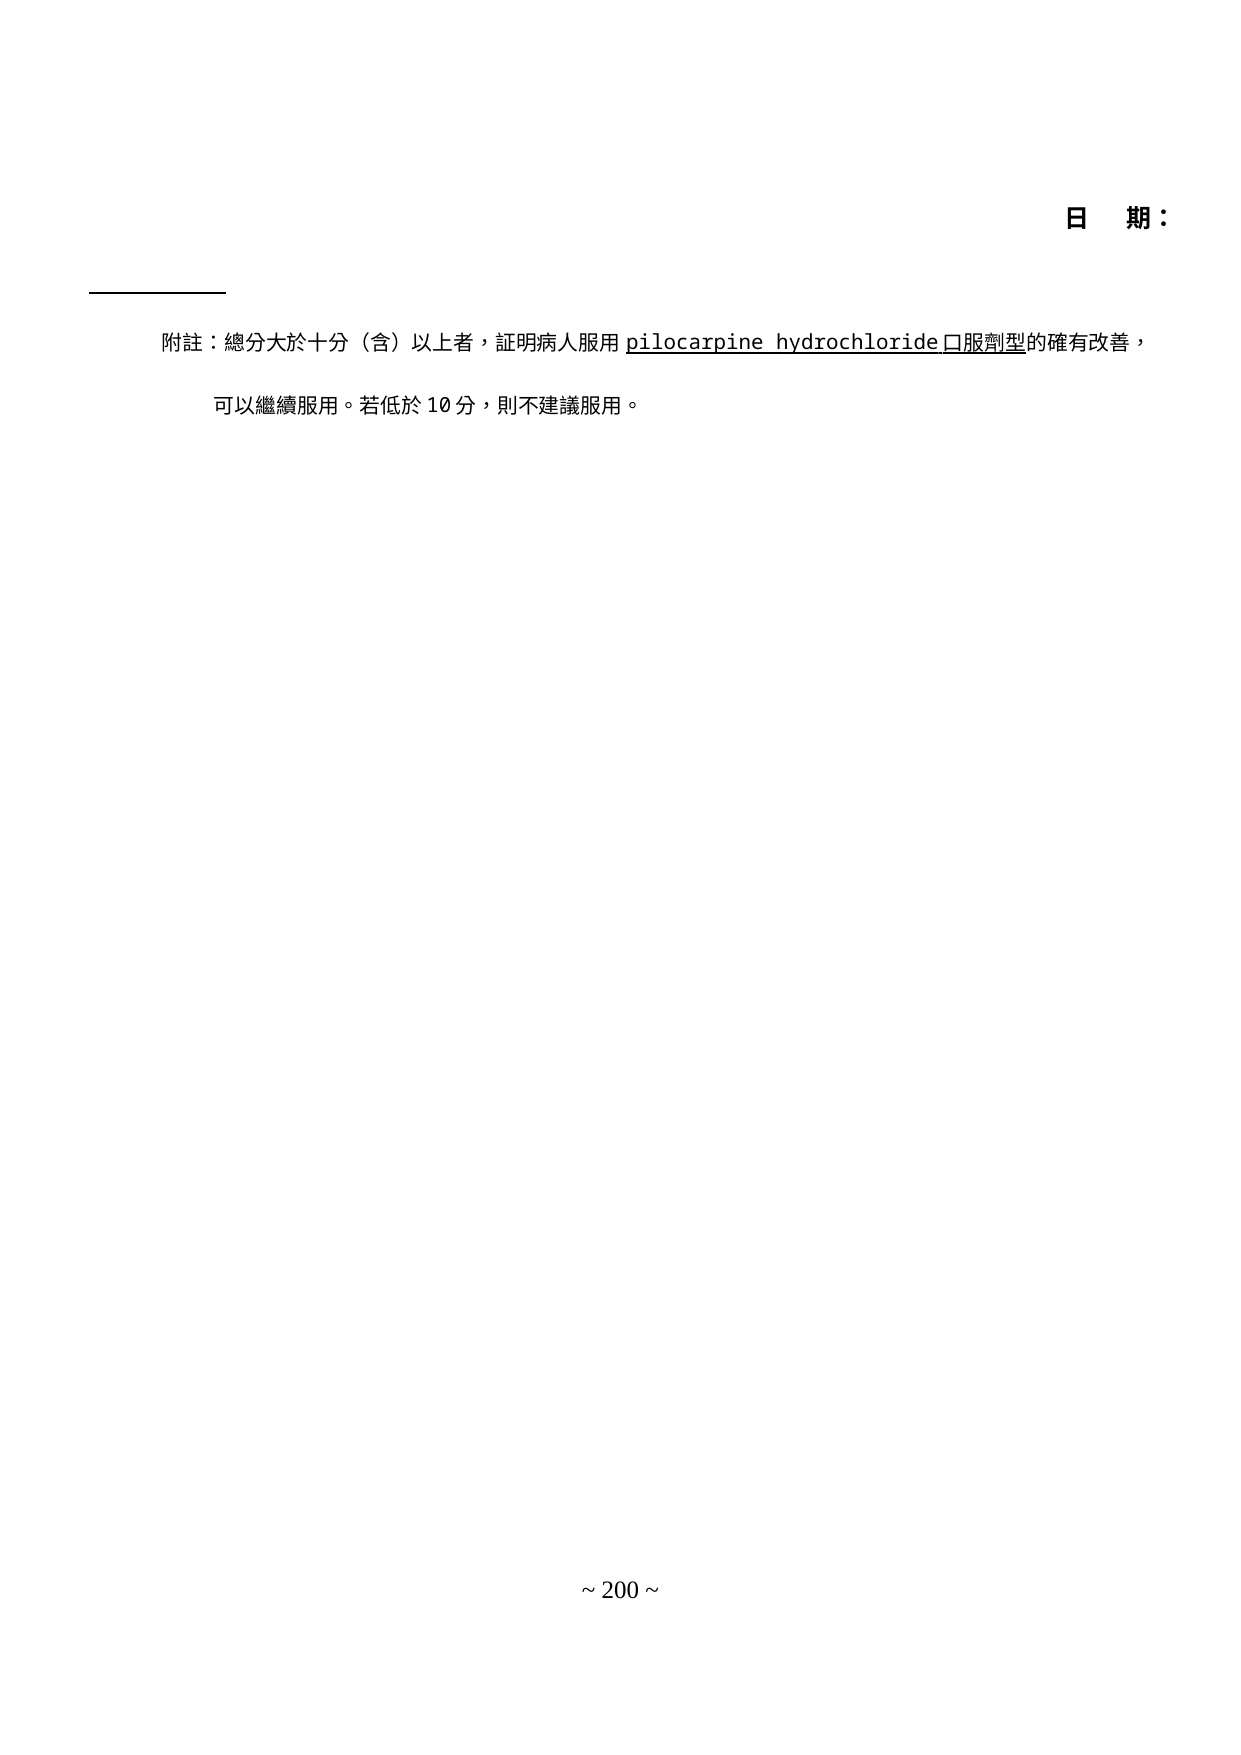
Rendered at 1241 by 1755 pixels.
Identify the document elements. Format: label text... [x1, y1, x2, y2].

text 日 期： [89, 175, 1152, 300]
text 附註：總分大於十分（含）以上者，証明病人服用pilocarpine hydrochloride口服劑型的確有改善，可以繼續服用。若低於10分，則不建議服用。 [89, 300, 1152, 425]
